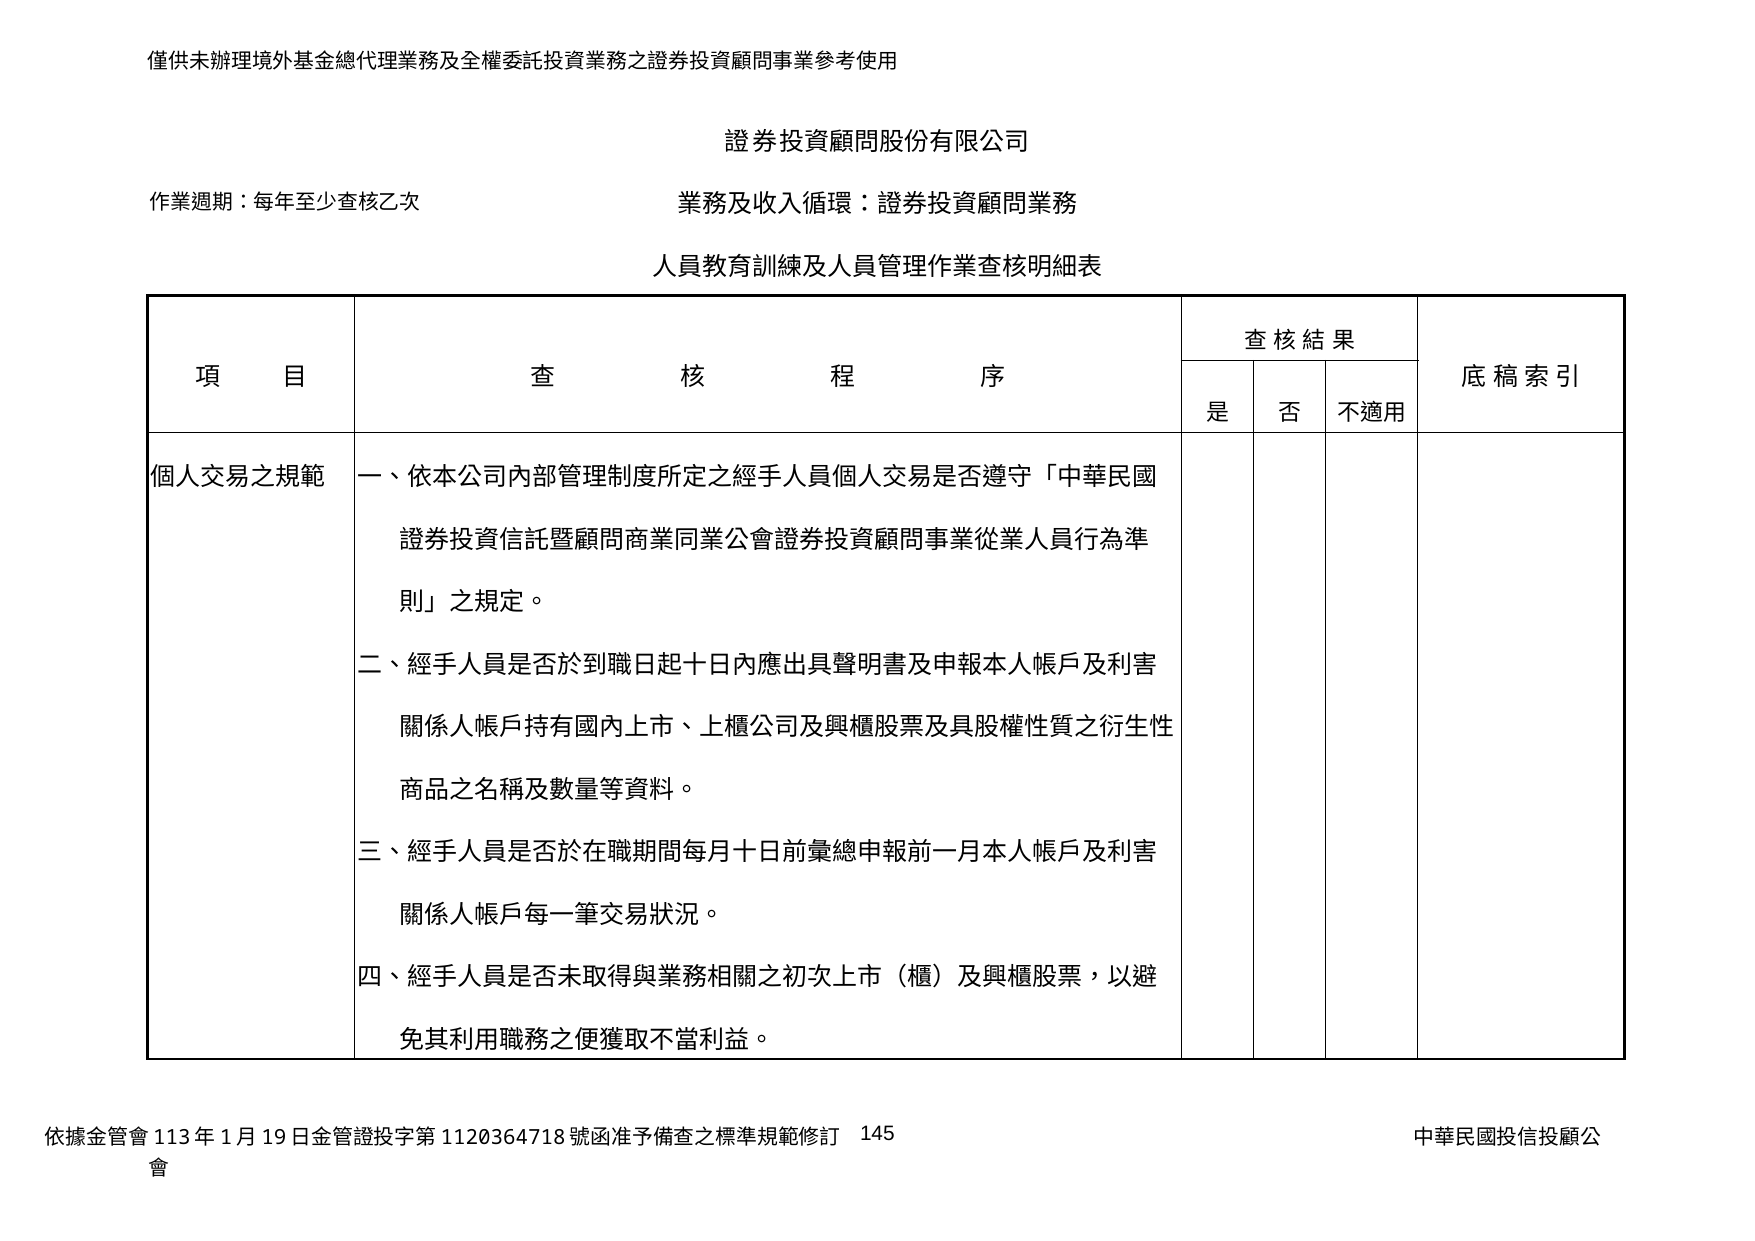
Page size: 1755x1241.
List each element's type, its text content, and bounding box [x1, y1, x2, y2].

table_cell [1418, 433, 1623, 1058]
table_header 查 核 程 序 [355, 297, 1181, 432]
table_cell 否 [1254, 361, 1325, 432]
table_cell 一、依本公司內部管理制度所定之經手人員個人交易是否遵守「中華民國證券投資信託暨顧問商業同業公會證券投資顧問事業從業人員行為準則」之規定。 二、經手人員是否於到職日起十日內應出具聲明書及申報本人帳戶及利害關係人帳戶持有國內上市、上櫃公司及興櫃股票及具股權性質之衍生性商品之名稱及數量等資料。 三、經手人員是否於在職期間每月十日前彙總申報前一月本人帳戶及利害關係人帳戶每一筆交易狀況。 四、經手人員是否未取得與業務相關之初次上市（櫃）及興櫃股票，以避免其利用職務之便獲取不當利益。 [355, 433, 1181, 1058]
table_cell [1182, 433, 1253, 1058]
table_cell [1326, 433, 1417, 1058]
table_header 查核結果 [1182, 297, 1417, 360]
table_cell 個人交易之規範 [149, 433, 354, 1058]
table_header 項 目 [149, 297, 354, 432]
table_cell 是 [1182, 361, 1253, 432]
table_cell [1254, 433, 1325, 1058]
table_cell 不適用 [1326, 361, 1417, 432]
text 業務及收入循環：證券投資顧問業務 [148, 160, 1606, 223]
text 證券投資顧問股份有限公司 [148, 98, 1606, 160]
table_header 底稿索引 [1418, 297, 1623, 432]
text 人員教育訓練及人員管理作業查核明細表 [148, 223, 1606, 285]
